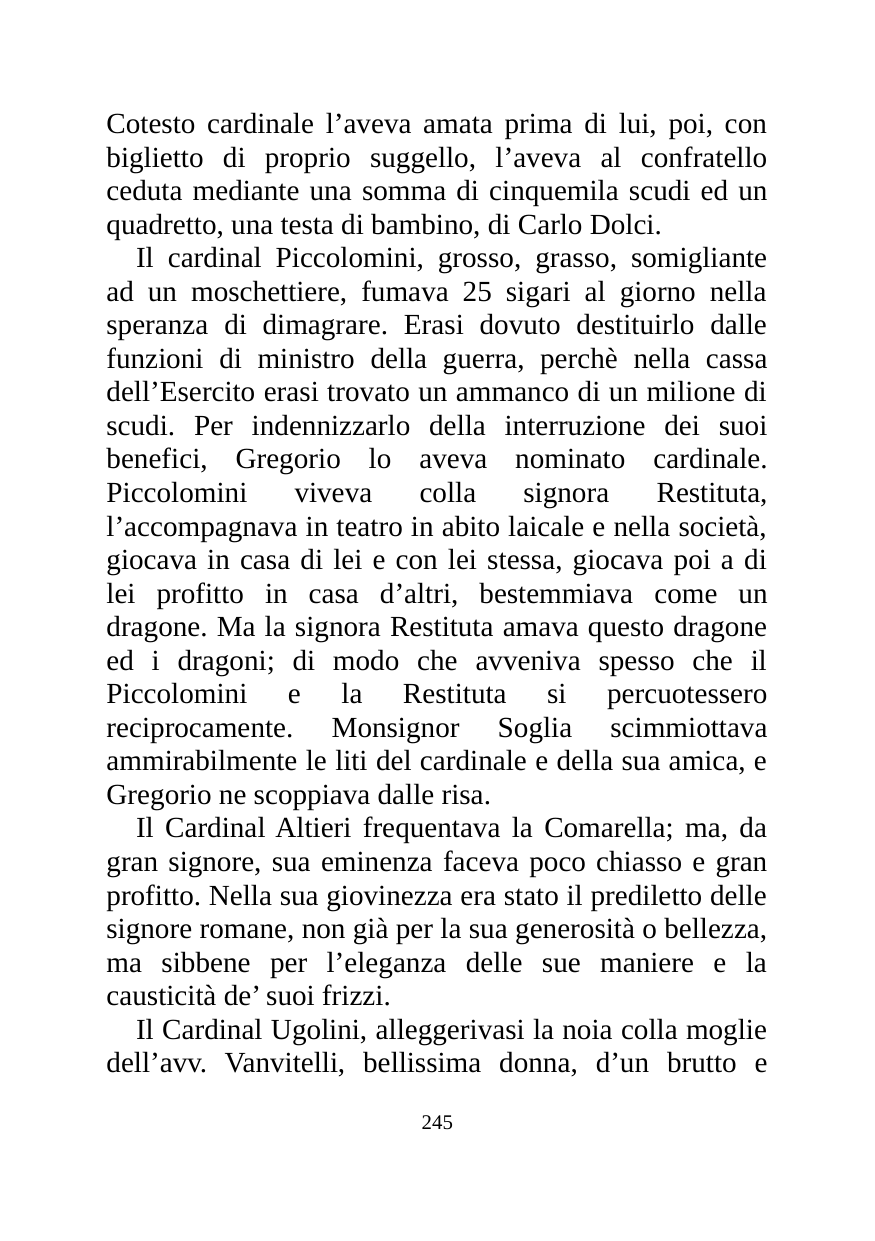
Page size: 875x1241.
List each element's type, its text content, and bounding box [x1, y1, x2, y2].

text Il Cardinal Ugolini, alleggerivasi la noia colla moglie dell’avv. Vanvitelli, bellissima donna, d’un brutto e [106, 1012, 768, 1079]
text Il cardinal Piccolomini, grosso, grasso, somigliante ad un moschettiere, fumava 25 sigari al giorno nella speranza di dimagrare. Erasi dovuto destituirlo dalle funzioni di ministro della guerra, perchè nella cassa dell’Esercito erasi trovato un ammanco di un milione di scudi. Per indennizzarlo della interruzione dei suoi benefici, Gregorio lo aveva nominato cardinale. Piccolomini viveva colla signora Restituta, l’accompagnava in teatro in abito laicale e nella società, giocava in casa di lei e con lei stessa, giocava poi a di lei profitto in casa d’altri, bestemmiava come un dragone. Ma la signora Restituta amava questo dragone ed i dragoni; di modo che avveniva spesso che il Piccolomini e la Restituta si percuotessero reciprocamente. Monsignor Soglia scimmiottava ammirabilmente le liti del cardinale e della sua amica, e Gregorio ne scoppiava dalle risa. [106, 240, 768, 811]
text Cotesto cardinale l’aveva amata prima di lui, poi, con biglietto di proprio suggello, l’aveva al confratello ceduta mediante una somma di cinquemila scudi ed un quadretto, una testa di bambino, di Carlo Dolci. [106, 106, 768, 240]
text Il Cardinal Altieri frequentava la Comarella; ma, da gran signore, sua eminenza faceva poco chiasso e gran profitto. Nella sua giovinezza era stato il prediletto delle signore romane, non già per la sua generosità o bellezza, ma sibbene per l’eleganza delle sue maniere e la causticità de’ suoi frizzi. [106, 811, 768, 1012]
